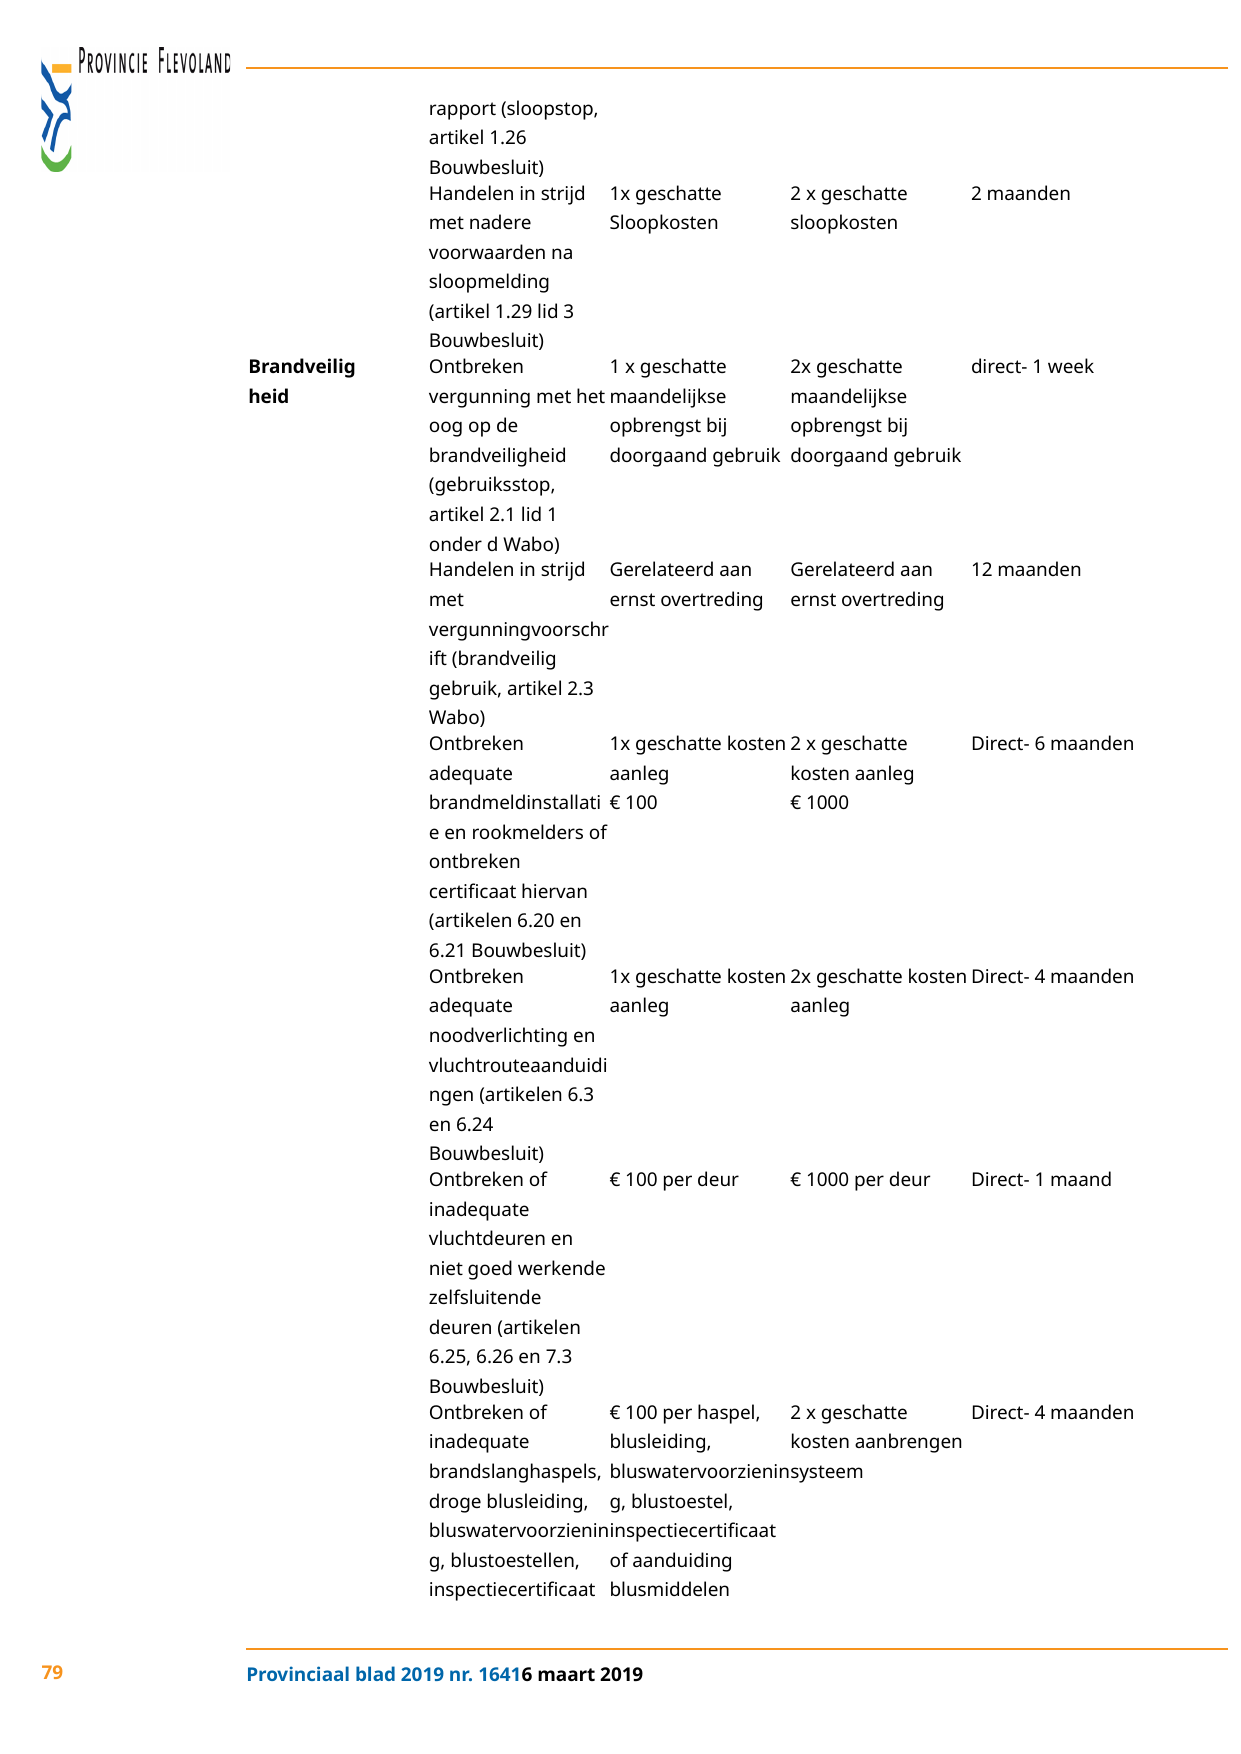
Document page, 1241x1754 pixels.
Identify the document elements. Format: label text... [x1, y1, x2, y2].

table_cell € 1000 per deur [790, 1166, 971, 1399]
table_cell [790, 95, 971, 180]
table_cell Gerelateerd aan ernst overtreding [609, 557, 790, 730]
table_cell € 100 per deur [609, 1166, 790, 1399]
table_cell 1x geschatte kosten aanleg [609, 963, 790, 1166]
table_cell rapport (sloopstop, artikel 1.26 Bouwbesluit) [429, 95, 609, 180]
table_cell Ontbreken of inadequate brandslanghaspels, droge blusleiding, bluswatervoorziening, blustoestellen, inspectiecertificaat [429, 1399, 609, 1602]
table_cell 2 x geschatte kosten aanleg € 1000 [790, 730, 971, 963]
table_cell € 100 per haspel, blusleiding, bluswatervoorziening, blustoestel, inspectiecertificaat of aanduiding blusmiddelen [609, 1399, 790, 1602]
table_cell 12 maanden [971, 557, 1152, 730]
table_cell [248, 180, 429, 353]
table_cell 2 maanden [971, 180, 1152, 353]
table_cell [248, 95, 429, 180]
table_cell Direct- 4 maanden [971, 963, 1152, 1166]
picture [41, 47, 231, 172]
table_cell [248, 963, 429, 1166]
table_cell Handelen in strijd met nadere voorwaarden na sloopmelding (artikel 1.29 lid 3 Bouwbesluit) [429, 180, 609, 353]
table_cell [971, 95, 1152, 180]
table_cell 2 x geschatte kosten aanbrengen systeem [790, 1399, 971, 1602]
table_cell Handelen in strijd met vergunningvoorschrift (brandveilig gebruik, artikel 2.3 Wabo) [429, 557, 609, 730]
table_cell Direct- 4 maanden [971, 1399, 1152, 1602]
table_cell Brandveilig heid [248, 353, 429, 557]
table_cell Ontbreken adequate noodverlichting en vluchtrouteaanduidingen (artikelen 6.3 en 6.24 Bouwbesluit) [429, 963, 609, 1166]
table_cell direct- 1 week [971, 353, 1152, 557]
table_cell Direct- 1 maand [971, 1166, 1152, 1399]
table_cell [248, 730, 429, 963]
table_cell Direct- 6 maanden [971, 730, 1152, 963]
table_cell Ontbreken of inadequate vluchtdeuren en niet goed werkende zelfsluitende deuren (artikelen 6.25, 6.26 en 7.3 Bouwbesluit) [429, 1166, 609, 1399]
table_cell [248, 1166, 429, 1399]
table_cell Gerelateerd aan ernst overtreding [790, 557, 971, 730]
table_cell [248, 1399, 429, 1602]
table_cell 1x geschatte Sloopkosten [609, 180, 790, 353]
table_cell [609, 95, 790, 180]
table_cell 2x geschatte maandelijkse opbrengst bij doorgaand gebruik [790, 353, 971, 557]
table_cell 1 x geschatte maandelijkse opbrengst bij doorgaand gebruik [609, 353, 790, 557]
table_cell 1x geschatte kosten aanleg € 100 [609, 730, 790, 963]
table_cell 2x geschatte kosten aanleg [790, 963, 971, 1166]
table_cell 2 x geschatte sloopkosten [790, 180, 971, 353]
table_cell Ontbreken vergunning met het oog op de brandveiligheid (gebruiksstop, artikel 2.1 lid 1 onder d Wabo) [429, 353, 609, 557]
table_cell [248, 557, 429, 730]
table_cell Ontbreken adequate brandmeldinstallatie en rookmelders of ontbreken certificaat hiervan (artikelen 6.20 en 6.21 Bouwbesluit) [429, 730, 609, 963]
